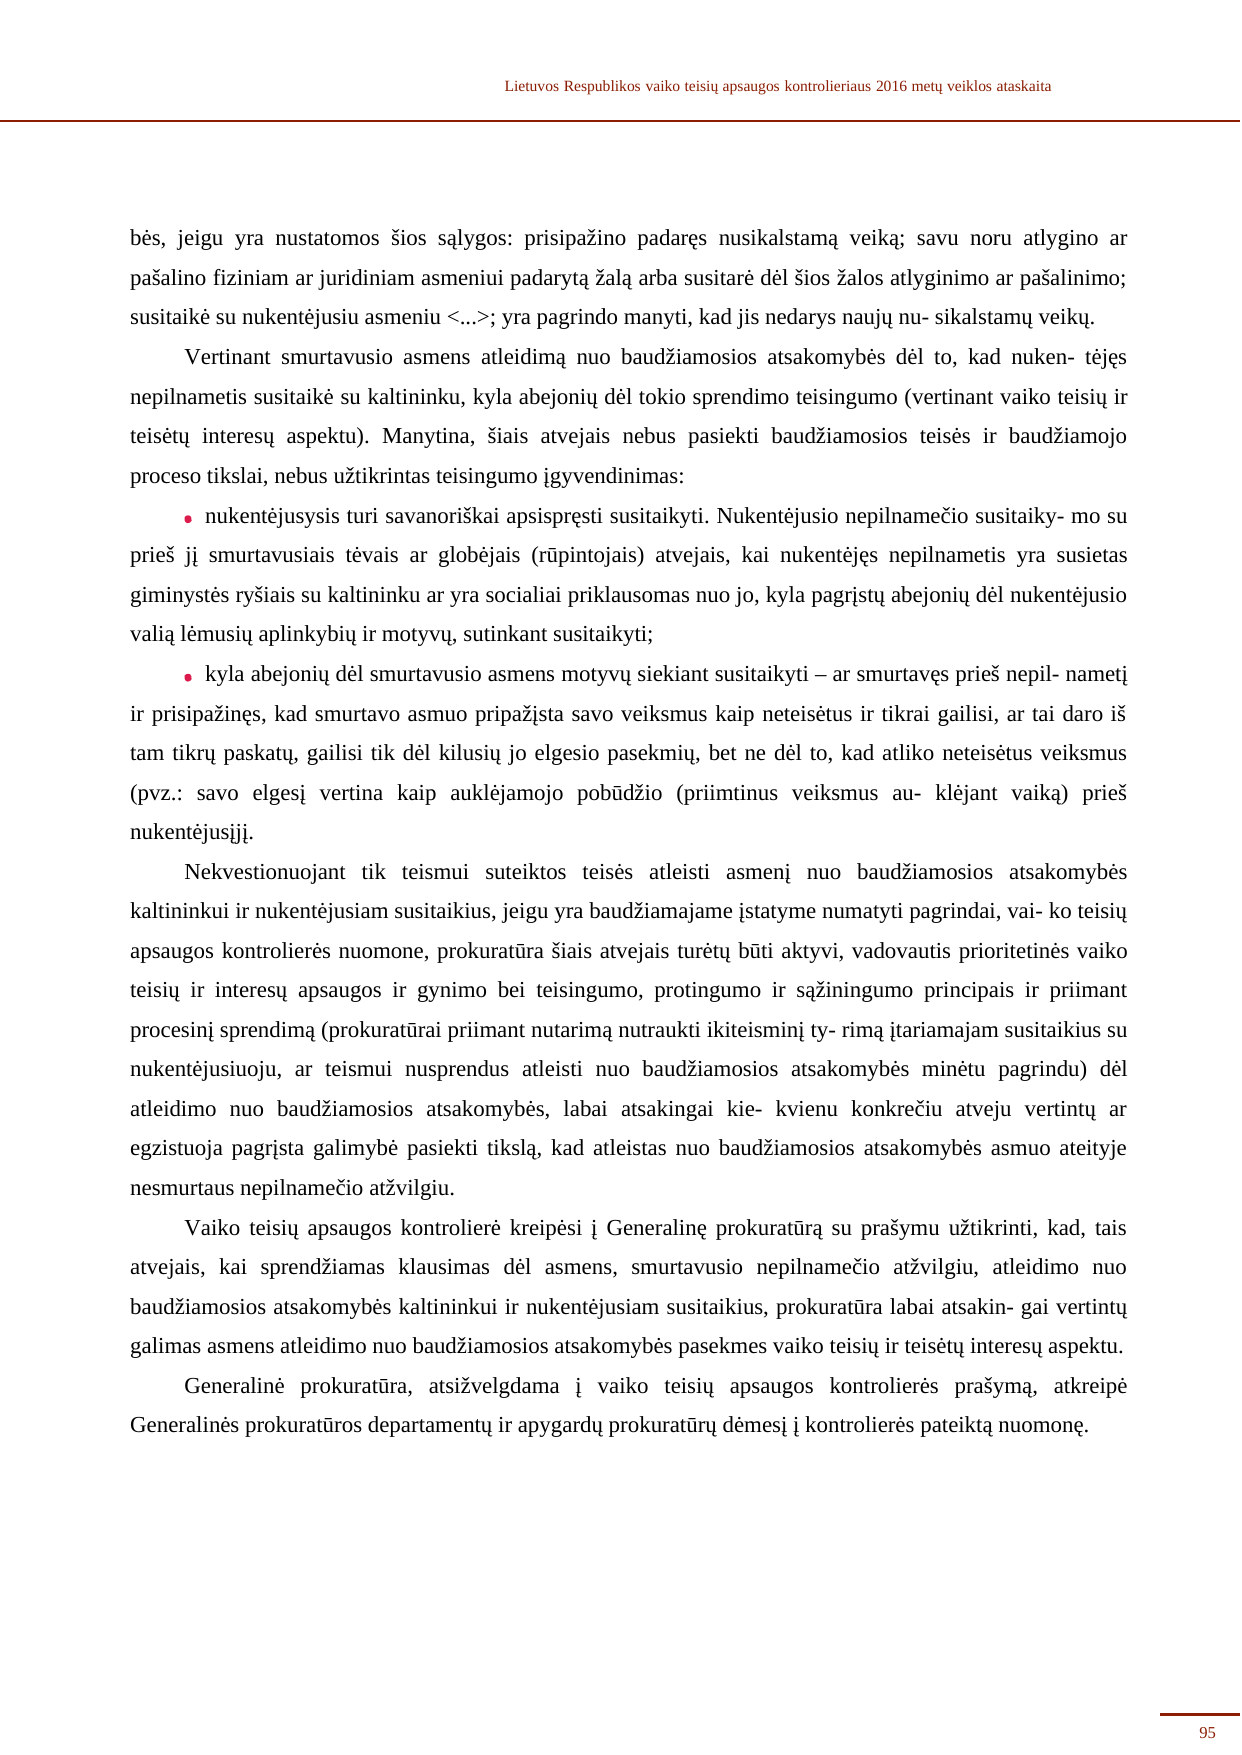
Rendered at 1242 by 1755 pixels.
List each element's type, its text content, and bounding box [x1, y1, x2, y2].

text kyla abejonių dėl smurtavusio asmens motyvų siekiant susitaikyti – ar smurtavęs prieš nepil- nametį ir prisipažinęs, kad smurtavo asmuo pripažįsta savo veiksmus kaip neteisėtus ir tikrai gailisi, ar tai daro iš tam tikrų paskatų, gailisi tik dėl kilusių jo elgesio pasekmių, bet ne dėl to, kad atliko neteisėtus veiksmus (pvz.: savo elgesį vertina kaip auklėjamojo pobūdžio (priimtinus veiksmus au- klėjant vaiką) prieš nukentėjusįjį. [130, 660, 1129, 844]
text Vaiko teisių apsaugos kontrolierė kreipėsi į Generalinę prokuratūrą su prašymu užtikrinti, kad, tais atvejais, kai sprendžiamas klausimas dėl asmens, smurtavusio nepilnamečio atžvilgiu, atleidimo nuo baudžiamosios atsakomybės kaltininkui ir nukentėjusiam susitaikius, prokuratūra labai atsakin- gai vertintų galimas asmens atleidimo nuo baudžiamosios atsakomybės pasekmes vaiko teisių ir teisėtų interesų aspektu. [130, 1214, 1129, 1358]
text Vertinant smurtavusio asmens atleidimą nuo baudžiamosios atsakomybės dėl to, kad nuken- tėjęs nepilnametis susitaikė su kaltininku, kyla abejonių dėl tokio sprendimo teisingumo (vertinant vaiko teisių ir teisėtų interesų aspektu). Manytina, šiais atvejais nebus pasiekti baudžiamosios teisės ir baudžiamojo proceso tikslai, nebus užtikrintas teisingumo įgyvendinimas: [130, 343, 1129, 488]
text bės, jeigu yra nustatomos šios sąlygos: prisipažino padaręs nusikalstamą veiką; savu noru atlygino ar pašalino fiziniam ar juridiniam asmeniui padarytą žalą arba susitarė dėl šios žalos atlyginimo ar pašalinimo; susitaikė su nukentėjusiu asmeniu <...>; yra pagrindo manyti, kad jis nedarys naujų nu- sikalstamų veikų. [130, 224, 1129, 330]
text Generalinė prokuratūra, atsižvelgdama į vaiko teisių apsaugos kontrolierės prašymą, atkreipė Generalinės prokuratūros departamentų ir apygardų prokuratūrų dėmesį į kontrolierės pateiktą nuomonę. [130, 1372, 1129, 1438]
text Nekvestionuojant tik teismui suteiktos teisės atleisti asmenį nuo baudžiamosios atsakomybės kaltininkui ir nukentėjusiam susitaikius, jeigu yra baudžiamajame įstatyme numatyti pagrindai, vai- ko teisių apsaugos kontrolierės nuomone, prokuratūra šiais atvejais turėtų būti aktyvi, vadovautis prioritetinės vaiko teisių ir interesų apsaugos ir gynimo bei teisingumo, protingumo ir sąžiningumo principais ir priimant procesinį sprendimą (prokuratūrai priimant nutarimą nutraukti ikiteisminį ty- rimą įtariamajam susitaikius su nukentėjusiuoju, ar teismui nusprendus atleisti nuo baudžiamosios atsakomybės minėtu pagrindu) dėl atleidimo nuo baudžiamosios atsakomybės, labai atsakingai kie- kvienu konkrečiu atveju vertintų ar egzistuoja pagrįsta galimybė pasiekti tikslą, kad atleistas nuo baudžiamosios atsakomybės asmuo ateityje nesmurtaus nepilnamečio atžvilgiu. [130, 858, 1129, 1200]
text nukentėjusysis turi savanoriškai apsispręsti susitaikyti. Nukentėjusio nepilnamečio susitaiky- mo su prieš jį smurtavusiais tėvais ar globėjais (rūpintojais) atvejais, kai nukentėjęs nepilnametis yra susietas giminystės ryšiais su kaltininku ar yra socialiai priklausomas nuo jo, kyla pagrįstų abejonių dėl nukentėjusio valią lėmusių aplinkybių ir motyvų, sutinkant susitaikyti; [130, 502, 1129, 647]
